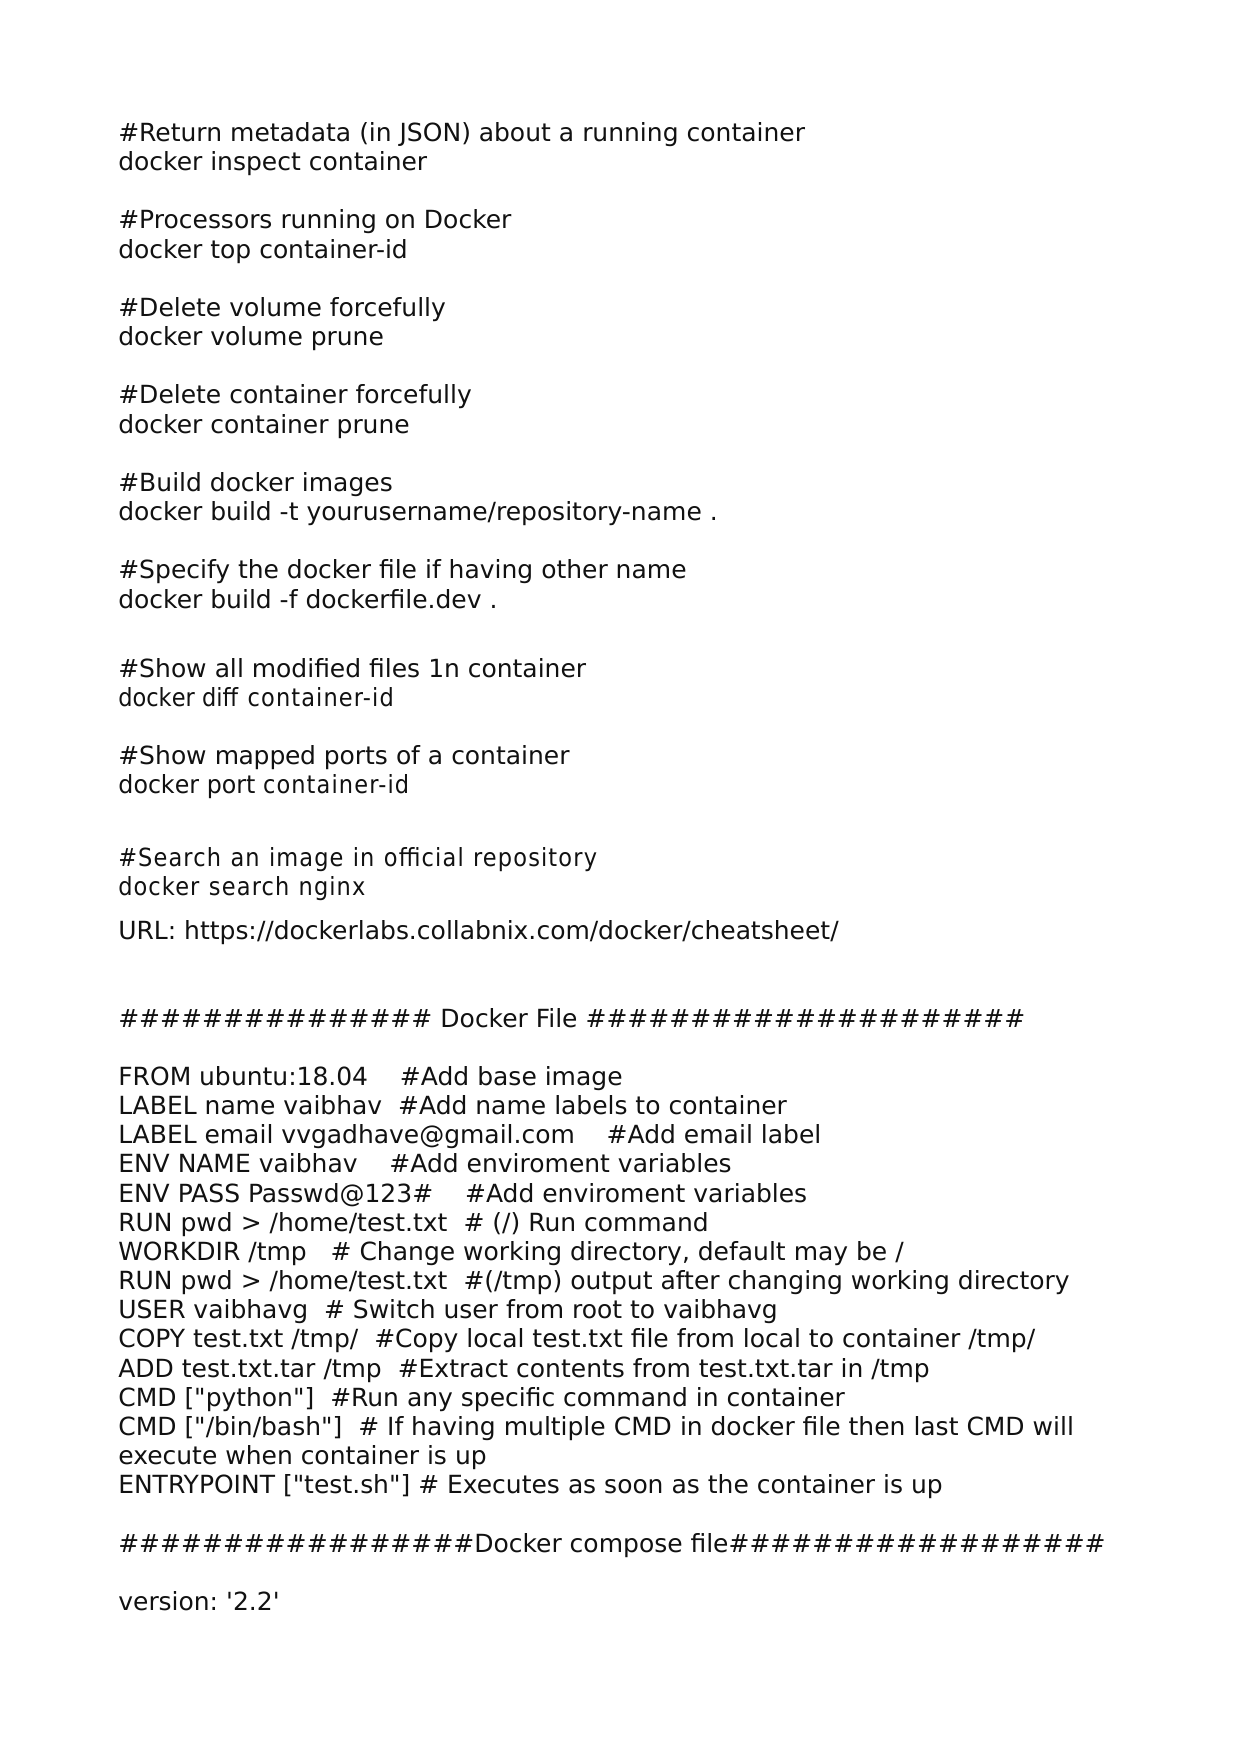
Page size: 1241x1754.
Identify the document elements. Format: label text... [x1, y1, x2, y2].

text version: '2.2' [118, 1587, 1122, 1616]
text docker top container-id [118, 235, 1122, 264]
text #Specify the docker file if having other name [118, 556, 1122, 585]
text #Show mapped ports of a container docker port container-id [118, 741, 1122, 829]
text ENTRYPOINT ["test.sh"] # Executes as soon as the container is up [118, 1470, 1122, 1499]
text #Delete volume forcefully [118, 293, 1122, 322]
text docker build -f dockerfile.dev . [118, 585, 1122, 614]
text #Return metadata (in JSON) about a running container [118, 118, 1122, 147]
text docker inspect container [118, 147, 1122, 176]
text docker volume prune [118, 322, 1122, 351]
text USER vaibhavg # Switch user from root to vaibhavg [118, 1295, 1122, 1324]
text COPY test.txt /tmp/ #Copy local test.txt file from local to container /tmp/ [118, 1324, 1122, 1354]
text #################Docker compose file################## [118, 1529, 1122, 1558]
text #Build docker images [118, 468, 1122, 497]
subtitle docker diff container-id [118, 683, 1122, 712]
text docker build -t yourusername/repository-name . [118, 497, 1122, 526]
text #Search an image in official repository docker search nginx [118, 843, 1122, 902]
text ADD test.txt.tar /tmp #Extract contents from test.txt.tar in /tmp [118, 1354, 1122, 1383]
text FROM ubuntu:18.04 #Add base image [118, 1062, 1122, 1091]
text docker container prune [118, 410, 1122, 439]
text RUN pwd > /home/test.txt # (/) Run command [118, 1208, 1122, 1237]
text #Delete container forcefully [118, 381, 1122, 410]
text #Processors running on Docker [118, 206, 1122, 235]
text ENV NAME vaibhav #Add enviroment variables [118, 1149, 1122, 1179]
text URL: https://dockerlabs.collabnix.com/docker/cheatsheet/ [118, 916, 1122, 945]
text WORKDIR /tmp # Change working directory, default may be / [118, 1237, 1122, 1266]
text CMD ["python"] #Run any specific command in container [118, 1383, 1122, 1412]
text CMD ["/bin/bash"] # If having multiple CMD in docker file then last CMD will execute when container is up [118, 1412, 1122, 1470]
text ENV PASS Passwd@123# #Add enviroment variables [118, 1179, 1122, 1208]
text LABEL email vvgadhave@gmail.com #Add email label [118, 1120, 1122, 1149]
text ############### Docker File ##################### [118, 1004, 1122, 1033]
text #Show all modified files 1n container [118, 654, 1122, 683]
text RUN pwd > /home/test.txt #(/tmp) output after changing working directory [118, 1266, 1122, 1295]
text LABEL name vaibhav #Add name labels to container [118, 1091, 1122, 1120]
